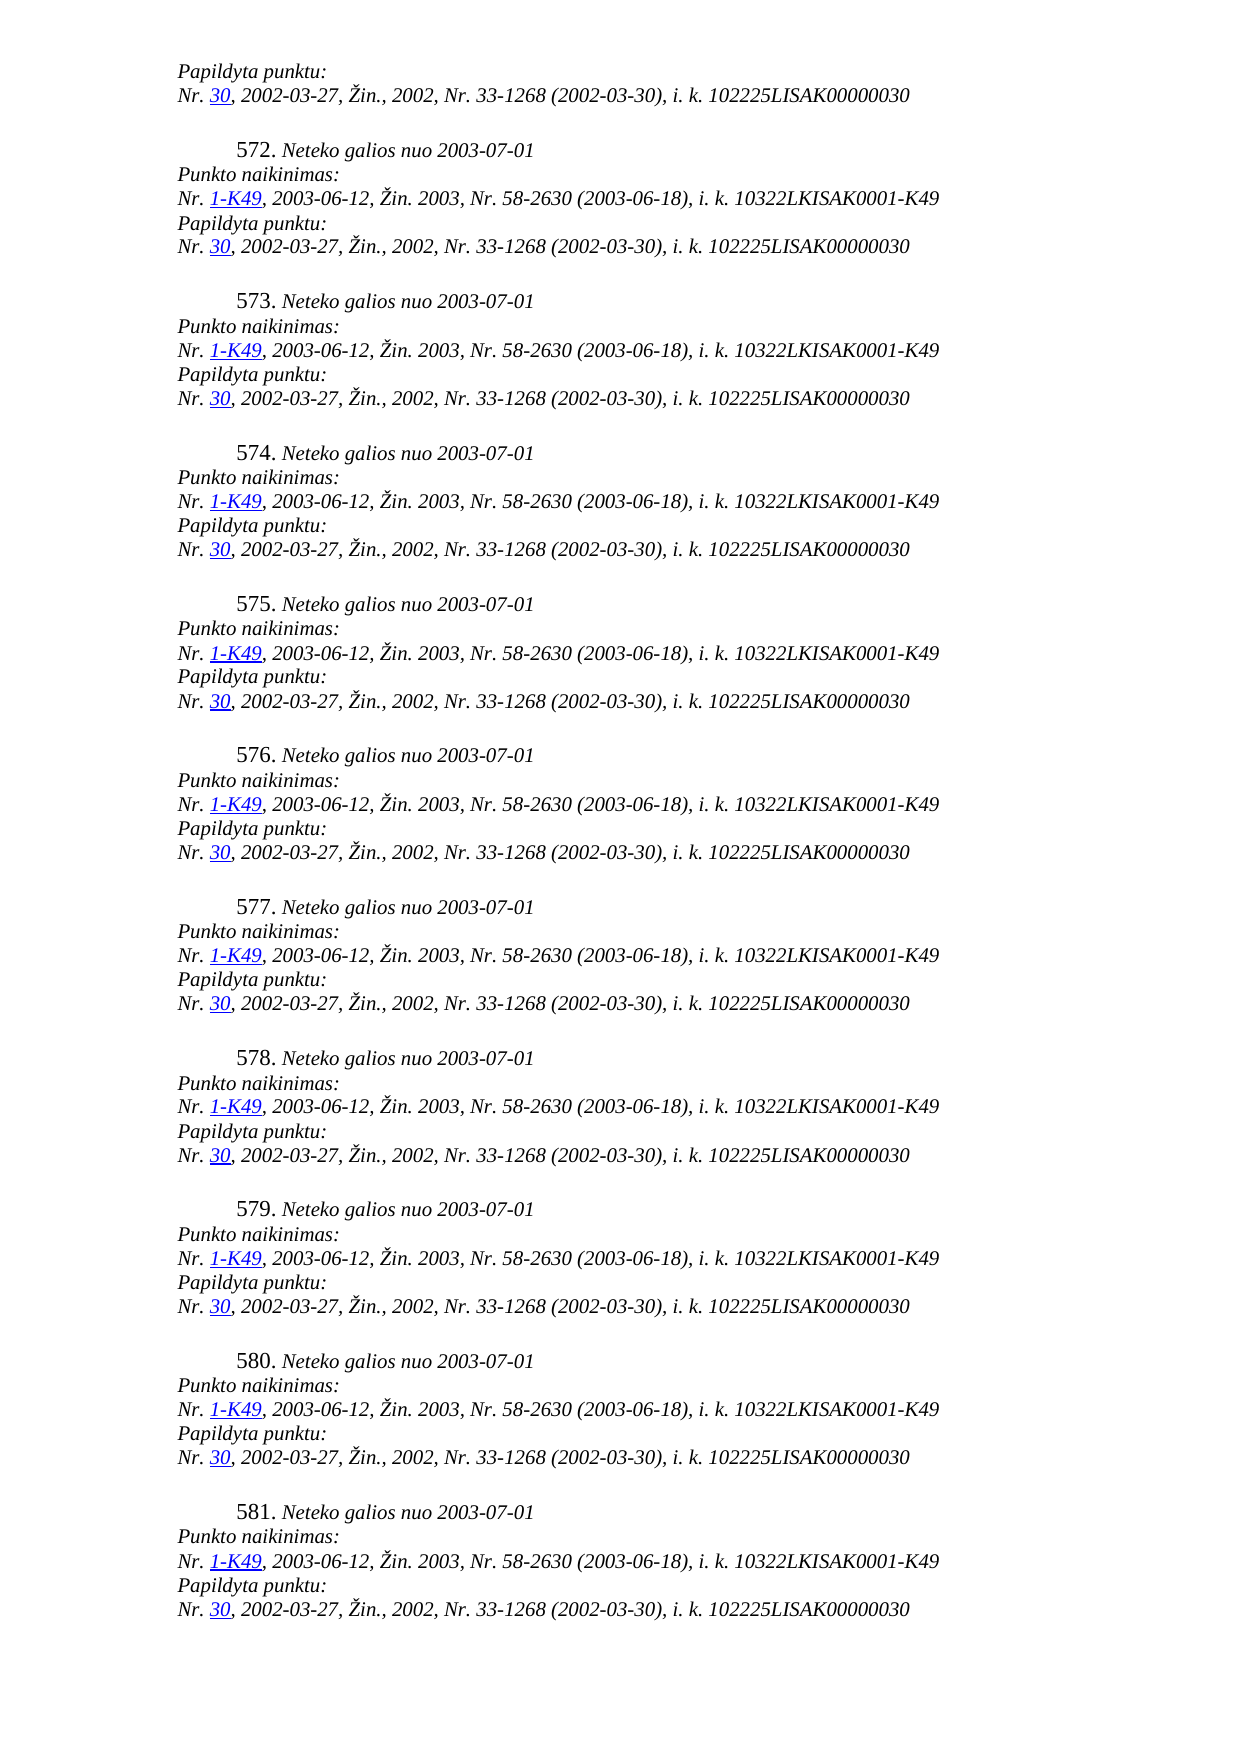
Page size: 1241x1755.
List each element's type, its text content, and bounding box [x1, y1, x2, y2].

text Nr. 30, 2002-03-27, Žin., 2002, Nr. 33-1268 (2002-03-30), i. k. 102225LISAK00000030 [177, 991, 1181, 1015]
text Nr. 30, 2002-03-27, Žin., 2002, Nr. 33-1268 (2002-03-30), i. k. 102225LISAK00000030 [177, 83, 1181, 107]
text Punkto naikinimas: [177, 1524, 1181, 1548]
text Punkto naikinimas: [177, 314, 1181, 338]
text Papildyta punktu: [177, 816, 1181, 840]
text Punkto naikinimas: [177, 616, 1181, 640]
text Nr. 1-K49, 2003-06-12, Žin. 2003, Nr. 58-2630 (2003-06-18), i. k. 10322LKISAK0001-K49 [177, 1246, 1181, 1270]
text 579. Neteko galios nuo 2003-07-01 [177, 1195, 1181, 1222]
text Nr. 30, 2002-03-27, Žin., 2002, Nr. 33-1268 (2002-03-30), i. k. 102225LISAK00000030 [177, 1445, 1181, 1469]
text Nr. 1-K49, 2003-06-12, Žin. 2003, Nr. 58-2630 (2003-06-18), i. k. 10322LKISAK0001-K49 [177, 943, 1181, 967]
text 573. Neteko galios nuo 2003-07-01 [177, 287, 1181, 314]
text Nr. 30, 2002-03-27, Žin., 2002, Nr. 33-1268 (2002-03-30), i. k. 102225LISAK00000030 [177, 840, 1181, 864]
text 578. Neteko galios nuo 2003-07-01 [177, 1044, 1181, 1070]
text Papildyta punktu: [177, 1573, 1181, 1597]
text Punkto naikinimas: [177, 1373, 1181, 1397]
text Nr. 30, 2002-03-27, Žin., 2002, Nr. 33-1268 (2002-03-30), i. k. 102225LISAK00000030 [177, 386, 1181, 410]
text Nr. 30, 2002-03-27, Žin., 2002, Nr. 33-1268 (2002-03-30), i. k. 102225LISAK00000030 [177, 1294, 1181, 1318]
text 574. Neteko galios nuo 2003-07-01 [177, 439, 1181, 465]
text Nr. 1-K49, 2003-06-12, Žin. 2003, Nr. 58-2630 (2003-06-18), i. k. 10322LKISAK0001-K49 [177, 489, 1181, 513]
text Nr. 30, 2002-03-27, Žin., 2002, Nr. 33-1268 (2002-03-30), i. k. 102225LISAK00000030 [177, 234, 1181, 258]
text 580. Neteko galios nuo 2003-07-01 [177, 1347, 1181, 1373]
text Papildyta punktu: [177, 664, 1181, 688]
text Papildyta punktu: [177, 59, 1181, 83]
text Nr. 1-K49, 2003-06-12, Žin. 2003, Nr. 58-2630 (2003-06-18), i. k. 10322LKISAK0001-K49 [177, 1397, 1181, 1421]
text Punkto naikinimas: [177, 162, 1181, 186]
text Nr. 30, 2002-03-27, Žin., 2002, Nr. 33-1268 (2002-03-30), i. k. 102225LISAK00000030 [177, 688, 1181, 713]
text Nr. 30, 2002-03-27, Žin., 2002, Nr. 33-1268 (2002-03-30), i. k. 102225LISAK00000030 [177, 1597, 1181, 1621]
text Nr. 1-K49, 2003-06-12, Žin. 2003, Nr. 58-2630 (2003-06-18), i. k. 10322LKISAK0001-K49 [177, 640, 1181, 664]
text Punkto naikinimas: [177, 465, 1181, 489]
text Papildyta punktu: [177, 362, 1181, 386]
text Papildyta punktu: [177, 1118, 1181, 1143]
text 576. Neteko galios nuo 2003-07-01 [177, 741, 1181, 768]
text Punkto naikinimas: [177, 919, 1181, 943]
text Nr. 1-K49, 2003-06-12, Žin. 2003, Nr. 58-2630 (2003-06-18), i. k. 10322LKISAK0001-K49 [177, 1548, 1181, 1573]
text Punkto naikinimas: [177, 1222, 1181, 1246]
text Papildyta punktu: [177, 967, 1181, 991]
text 575. Neteko galios nuo 2003-07-01 [177, 590, 1181, 616]
text Punkto naikinimas: [177, 1070, 1181, 1094]
text Nr. 1-K49, 2003-06-12, Žin. 2003, Nr. 58-2630 (2003-06-18), i. k. 10322LKISAK0001-K49 [177, 792, 1181, 816]
text 572. Neteko galios nuo 2003-07-01 [177, 136, 1181, 162]
text Nr. 1-K49, 2003-06-12, Žin. 2003, Nr. 58-2630 (2003-06-18), i. k. 10322LKISAK0001-K49 [177, 186, 1181, 210]
text Nr. 1-K49, 2003-06-12, Žin. 2003, Nr. 58-2630 (2003-06-18), i. k. 10322LKISAK0001-K49 [177, 1094, 1181, 1118]
text Papildyta punktu: [177, 513, 1181, 537]
text 581. Neteko galios nuo 2003-07-01 [177, 1498, 1181, 1524]
text Papildyta punktu: [177, 1421, 1181, 1445]
text Nr. 30, 2002-03-27, Žin., 2002, Nr. 33-1268 (2002-03-30), i. k. 102225LISAK00000030 [177, 537, 1181, 561]
text 577. Neteko galios nuo 2003-07-01 [177, 893, 1181, 919]
text Papildyta punktu: [177, 210, 1181, 234]
text Punkto naikinimas: [177, 768, 1181, 792]
text Papildyta punktu: [177, 1270, 1181, 1294]
text Nr. 1-K49, 2003-06-12, Žin. 2003, Nr. 58-2630 (2003-06-18), i. k. 10322LKISAK0001-K49 [177, 338, 1181, 362]
text Nr. 30, 2002-03-27, Žin., 2002, Nr. 33-1268 (2002-03-30), i. k. 102225LISAK00000030 [177, 1143, 1181, 1167]
